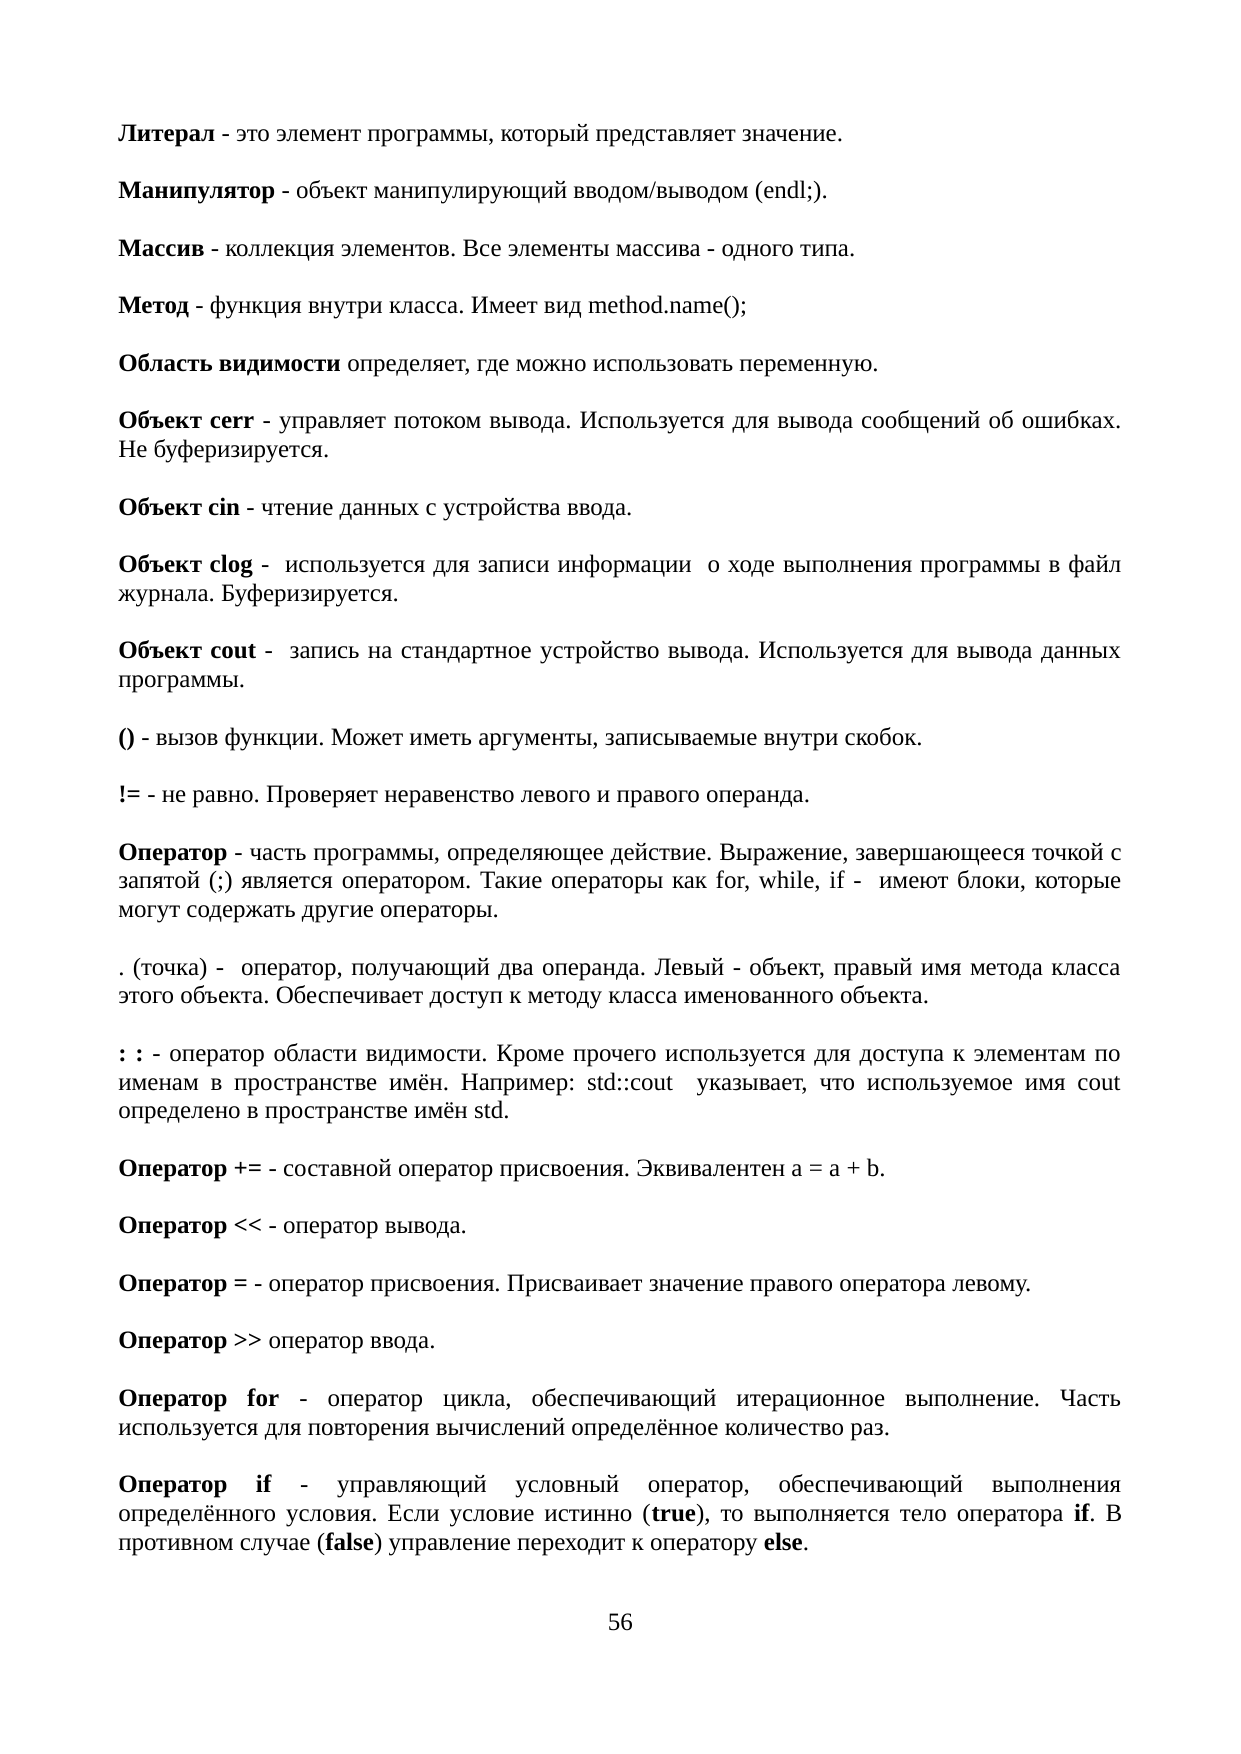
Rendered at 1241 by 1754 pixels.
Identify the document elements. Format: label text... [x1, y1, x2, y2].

text () - вызов функции. Может иметь аргументы, записываемые внутри скобок. [118, 722, 1122, 751]
text Метод - функция внутри класса. Имеет вид method.name(); [118, 291, 1122, 319]
text Оператор - часть программы, определяющее действие. Выражение, завершающееся точкой с запятой (;) является оператором. Такие операторы как for, while, if - имеют блоки, которые могут содержать другие операторы. [118, 837, 1122, 923]
text Оператор << - оператор вывода. [118, 1211, 1122, 1239]
text Объект cout - запись на стандартное устройство вывода. Используется для вывода данных программы. [118, 636, 1122, 693]
text Оператор if - управляющий условный оператор, обеспечивающий выполнения определённого условия. Если условие истинно (true), то выполняется тело оператора if. В противном случае (false) управление переходит к оператору else. [118, 1469, 1122, 1556]
text Массив - коллекция элементов. Все элементы массива - одного типа. [118, 233, 1122, 262]
text Оператор = - оператор присвоения. Присваивает значение правого оператора левому. [118, 1268, 1122, 1297]
text Объект cin - чтение данных с устройства ввода. [118, 492, 1122, 521]
text Объект cerr - управляет потоком вывода. Используется для вывода сообщений об ошибках. Не буферизируется. [118, 406, 1122, 463]
text Оператор for - оператор цикла, обеспечивающий итерационное выполнение. Часть используется для повторения вычислений определённое количество раз. [118, 1383, 1122, 1441]
text Оператор >> оператор ввода. [118, 1326, 1122, 1354]
text Оператор += - составной оператор присвоения. Эквивалентен a = a + b. [118, 1153, 1122, 1182]
text Манипулятор - объект манипулирующий вводом/выводом (endl;). [118, 176, 1122, 204]
text Литерал - это элемент программы, который представляет значение. [118, 118, 1122, 147]
text : : - оператор области видимости. Кроме прочего используется для доступа к элементам по именам в пространстве имён. Например: std::cout указывает, что используемое имя cout определено в пространстве имён std. [118, 1038, 1122, 1124]
text Область видимости определяет, где можно использовать переменную. [118, 348, 1122, 377]
text . (точка) - оператор, получающий два операнда. Левый - объект, правый имя метода класса этого объекта. Обеспечивает доступ к методу класса именованного объекта. [118, 952, 1122, 1009]
text != - не равно. Проверяет неравенство левого и правого операнда. [118, 779, 1122, 808]
text Объект clog - используется для записи информации о ходе выполнения программы в файл журнала. Буферизируется. [118, 549, 1122, 607]
